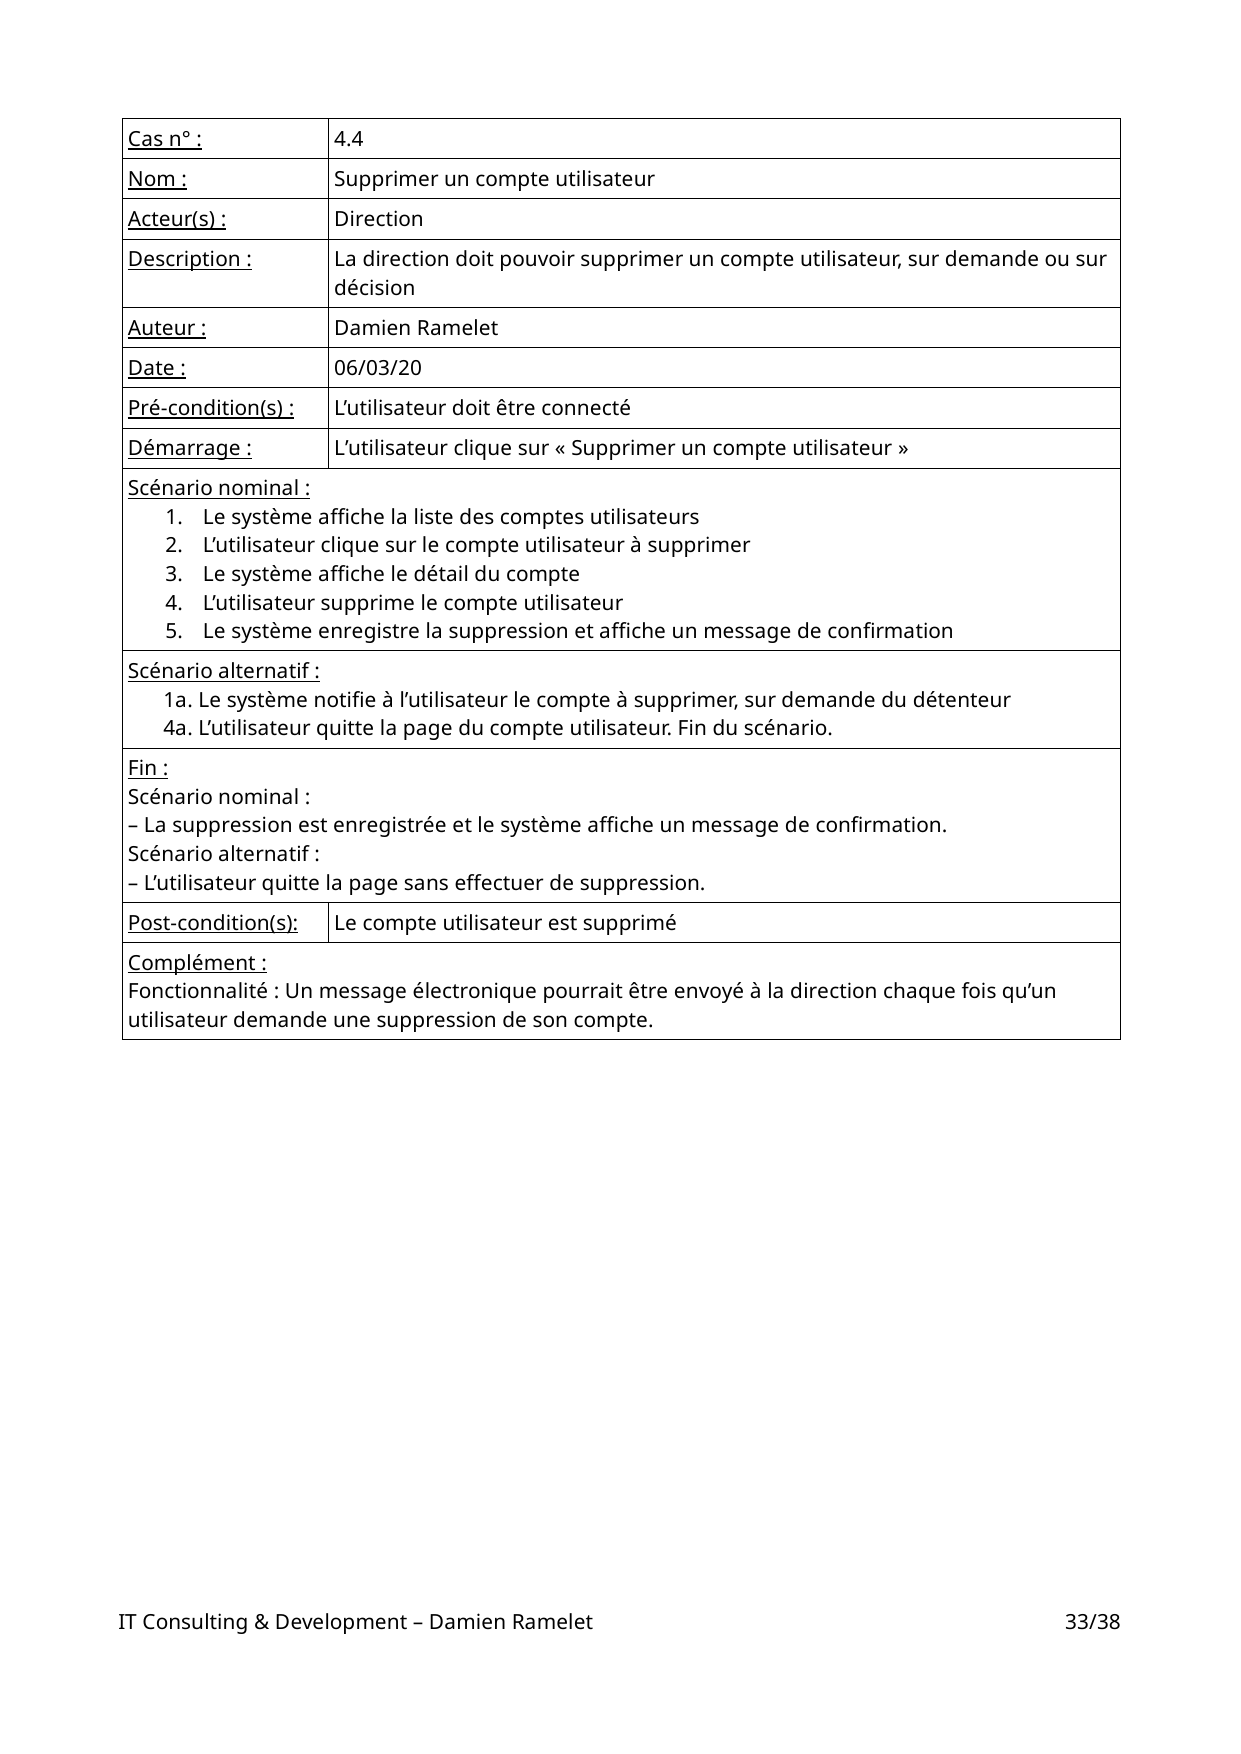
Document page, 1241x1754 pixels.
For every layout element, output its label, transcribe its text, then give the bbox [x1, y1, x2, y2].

table_cell Acteur(s) : [123, 199, 328, 238]
table_cell Nom : [123, 159, 328, 198]
table_cell L’utilisateur clique sur « Supprimer un compte utilisateur » [329, 429, 1120, 467]
table_cell Complément : Fonctionnalité : Un message électronique pourrait être envoyé à la direction chaque fois qu’un utilisateur demande une suppression de son compte. [123, 943, 1120, 1039]
table_cell La direction doit pouvoir supprimer un compte utilisateur, sur demande ou sur décision [329, 240, 1120, 307]
table_cell Démarrage : [123, 429, 328, 467]
table_cell Le compte utilisateur est supprimé [329, 903, 1120, 942]
table_header Cas n° : [123, 119, 328, 158]
table_cell Direction [329, 199, 1120, 238]
table_cell Post-condition(s): [123, 903, 328, 942]
table_cell Scénario nominal : Le système affiche la liste des comptes utilisateurs L’utilisateur clique sur le compte utilisateur à supprimer Le système affiche le détail du compte L’utilisateur supprime le compte utilisateur Le système enregistre la suppression et affiche un message de confirmation [123, 469, 1120, 650]
table_cell Damien Ramelet [329, 308, 1120, 347]
table_cell L’utilisateur doit être connecté [329, 388, 1120, 427]
table_cell Scénario alternatif : 1a. Le système notifie à l’utilisateur le compte à supprimer, sur demande du détenteur 4a. L’utilisateur quitte la page du compte utilisateur. Fin du scénario. [123, 651, 1120, 747]
table_cell Fin : Scénario nominal : – La suppression est enregistrée et le système affiche un message de confirmation. Scénario alternatif : – L’utilisateur quitte la page sans effectuer de suppression. [123, 749, 1120, 902]
table_cell 03/06/20 [329, 348, 1120, 387]
table_cell Auteur : [123, 308, 328, 347]
table_cell Pré-condition(s) : [123, 388, 328, 427]
table_cell Description : [123, 240, 328, 307]
table_header 4.4 [329, 119, 1120, 158]
table_cell Supprimer un compte utilisateur [329, 159, 1120, 198]
table_cell Date : [123, 348, 328, 387]
